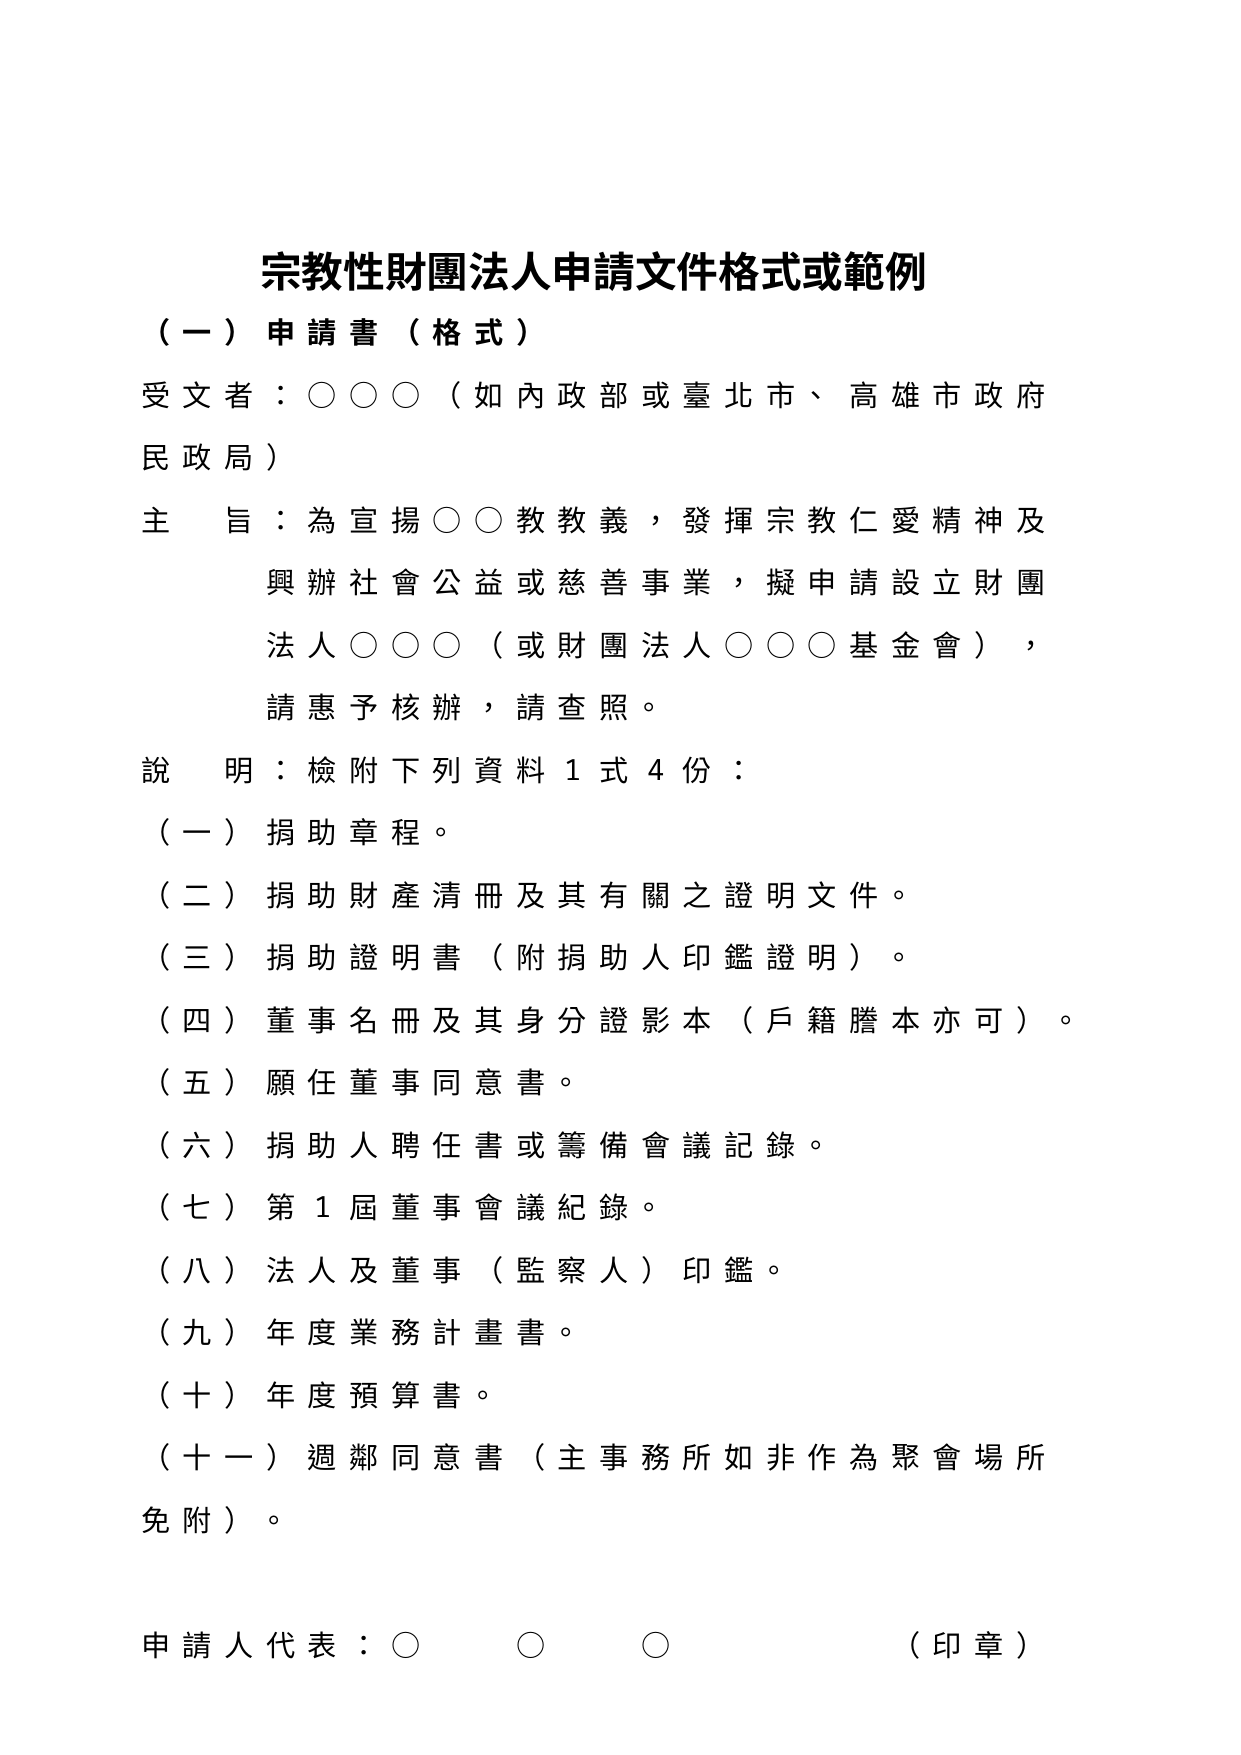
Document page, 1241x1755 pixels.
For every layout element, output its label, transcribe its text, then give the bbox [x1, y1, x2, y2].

text 受文者：○○○（如內政部或臺北市、高雄市政府民政局） [135, 352, 1051, 477]
text （四）董事名冊及其身分證影本（戶籍謄本亦可）。 [135, 977, 1051, 1039]
text 申請人代表：○ ○ ○ （印章） [135, 1602, 1051, 1664]
text （三）捐助證明書（附捐助人印鑑證明）。 [135, 914, 1051, 977]
text （五）願任董事同意書。 [135, 1039, 1051, 1102]
text （十一）週鄰同意書（主事務所如非作為聚會場所免附）。 [135, 1414, 1051, 1539]
text （九）年度業務計畫書。 [135, 1289, 1051, 1352]
text （七）第1屆董事會議紀錄。 [135, 1164, 1051, 1227]
text 宗教性財團法人申請文件格式或範例 [135, 227, 1051, 289]
text 主 旨：為宣揚○○教教義，發揮宗教仁愛精神及興辦社會公益或慈善事業，擬申請設立財團法人○○○（或財團法人○○○基金會），請惠予核辦，請查照。 [135, 477, 1051, 727]
text （一）捐助章程。 [135, 789, 1051, 852]
text （八）法人及董事（監察人）印鑑。 [135, 1227, 1051, 1289]
text （二）捐助財產清冊及其有關之證明文件。 [135, 852, 1051, 914]
text （一）申請書（格式） [135, 289, 1051, 352]
text 說 明：檢附下列資料1式4份： [135, 727, 1051, 789]
text （十）年度預算書。 [135, 1352, 1051, 1414]
text （六）捐助人聘任書或籌備會議記錄。 [135, 1102, 1051, 1164]
